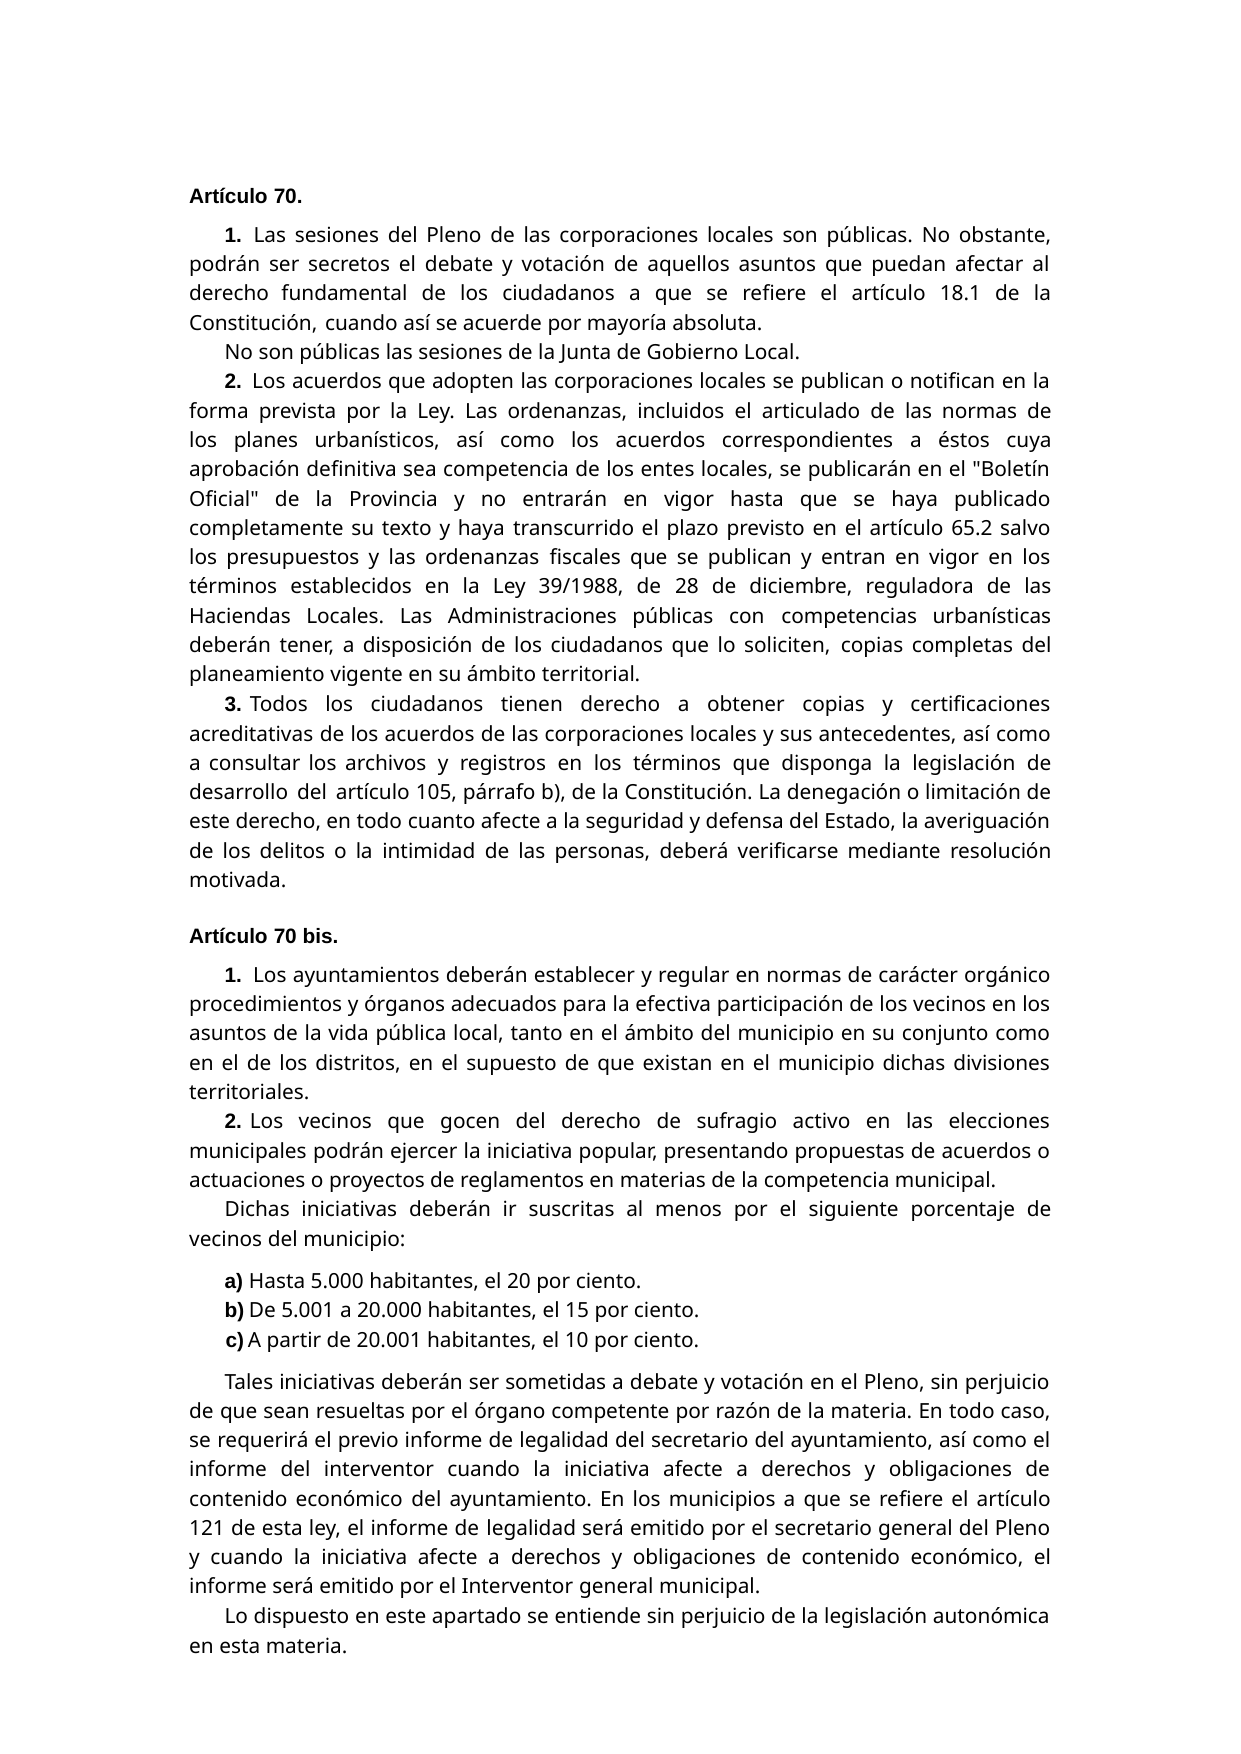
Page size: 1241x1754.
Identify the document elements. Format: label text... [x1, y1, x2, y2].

list Los vecinos que gocen del derecho de sufragio activo en las elecciones municipales podrán ejercer la iniciativa popular, presentando propuestas de acuerdos o actuaciones o proyectos de reglamentos en materias de la competencia municipal. [189, 1107, 1051, 1193]
list Los ayuntamientos deberán establecer y regular en normas de carácter orgánico procedimientos y órganos adecuados para la efectiva participación de los vecinos en los asuntos de la vida pública local, tanto en el ámbito del municipio en su conjunto como en el de los distritos, en el supuesto de que existan en el municipio dichas divisiones territoriales. [189, 960, 1051, 1105]
subtitle Artículo 70. [189, 183, 1184, 207]
list Los acuerdos que adopten las corporaciones locales se publican o notifican en la forma prevista por la Ley. Las ordenanzas, incluidos el articulado de las normas de los planes urbanísticos, así como los acuerdos correspondientes a éstos cuya aprobación definitiva sea competencia de los entes locales, se publicarán en el "Boletín Oficial" de la Provincia y no entrarán en vigor hasta que se haya publicado completamente su texto y haya transcurrido el plazo previsto en el artículo 65.2 salvo los presupuestos y las ordenanzas fiscales que se publican y entran en vigor en los términos establecidos en la Ley 39/1988, de 28 de diciembre, reguladora de las Haciendas Locales. Las Administraciones públicas con competencias urbanísticas deberán tener, a disposición de los ciudadanos que lo soliciten, copias completas del planeamiento vigente en su ámbito territorial. [189, 367, 1051, 688]
text Tales iniciativas deberán ser sometidas a debate y votación en el Pleno, sin perjuicio de que sean resueltas por el órgano competente por razón de la materia. En todo caso, se requerirá el previo informe de legalidad del secretario del ayuntamiento, así como el informe del interventor cuando la iniciativa afecte a derechos y obligaciones de contenido económico del ayuntamiento. En los municipios a que se refiere el artículo 121 de esta ley, el informe de legalidad será emitido por el secretario general del Pleno y cuando la iniciativa afecte a derechos y obligaciones de contenido económico, el informe será emitido por el Interventor general municipal. [189, 1367, 1052, 1600]
list A partir de 20.001 habitantes, el 10 por ciento. [225, 1325, 1184, 1353]
text Dichas iniciativas deberán ir suscritas al menos por el siguiente porcentaje de vecinos del municipio: [189, 1194, 1051, 1252]
subtitle Artículo 70 bis. [189, 924, 1184, 948]
list Todos los ciudadanos tienen derecho a obtener copias y certificaciones acreditativas de los acuerdos de las corporaciones locales y sus antecedentes, así como a consultar los archivos y registros en los términos que disponga la legislación de desarrollo del artículo 105, párrafo b), de la Constitución. La denegación o limitación de este derecho, en todo cuanto afecte a la seguridad y defensa del Estado, la averiguación de los delitos o la intimidad de las personas, deberá verificarse mediante resolución motivada. [189, 689, 1051, 894]
text Lo dispuesto en este apartado se entiende sin perjuicio de la legislación autonómica en esta materia. [189, 1602, 1051, 1659]
list De 5.001 a 20.000 habitantes, el 15 por ciento. [224, 1295, 1184, 1324]
text No son públicas las sesiones de la Junta de Gobierno Local. [224, 337, 1184, 366]
list Las sesiones del Pleno de las corporaciones locales son públicas. No obstante, podrán ser secretos el debate y votación de aquellos asuntos que puedan afectar al derecho fundamental de los ciudadanos a que se refiere el artículo 18.1 de la Constitución, cuando así se acuerde por mayoría absoluta. [189, 220, 1051, 336]
list Hasta 5.000 habitantes, el 20 por ciento. [224, 1266, 1184, 1294]
